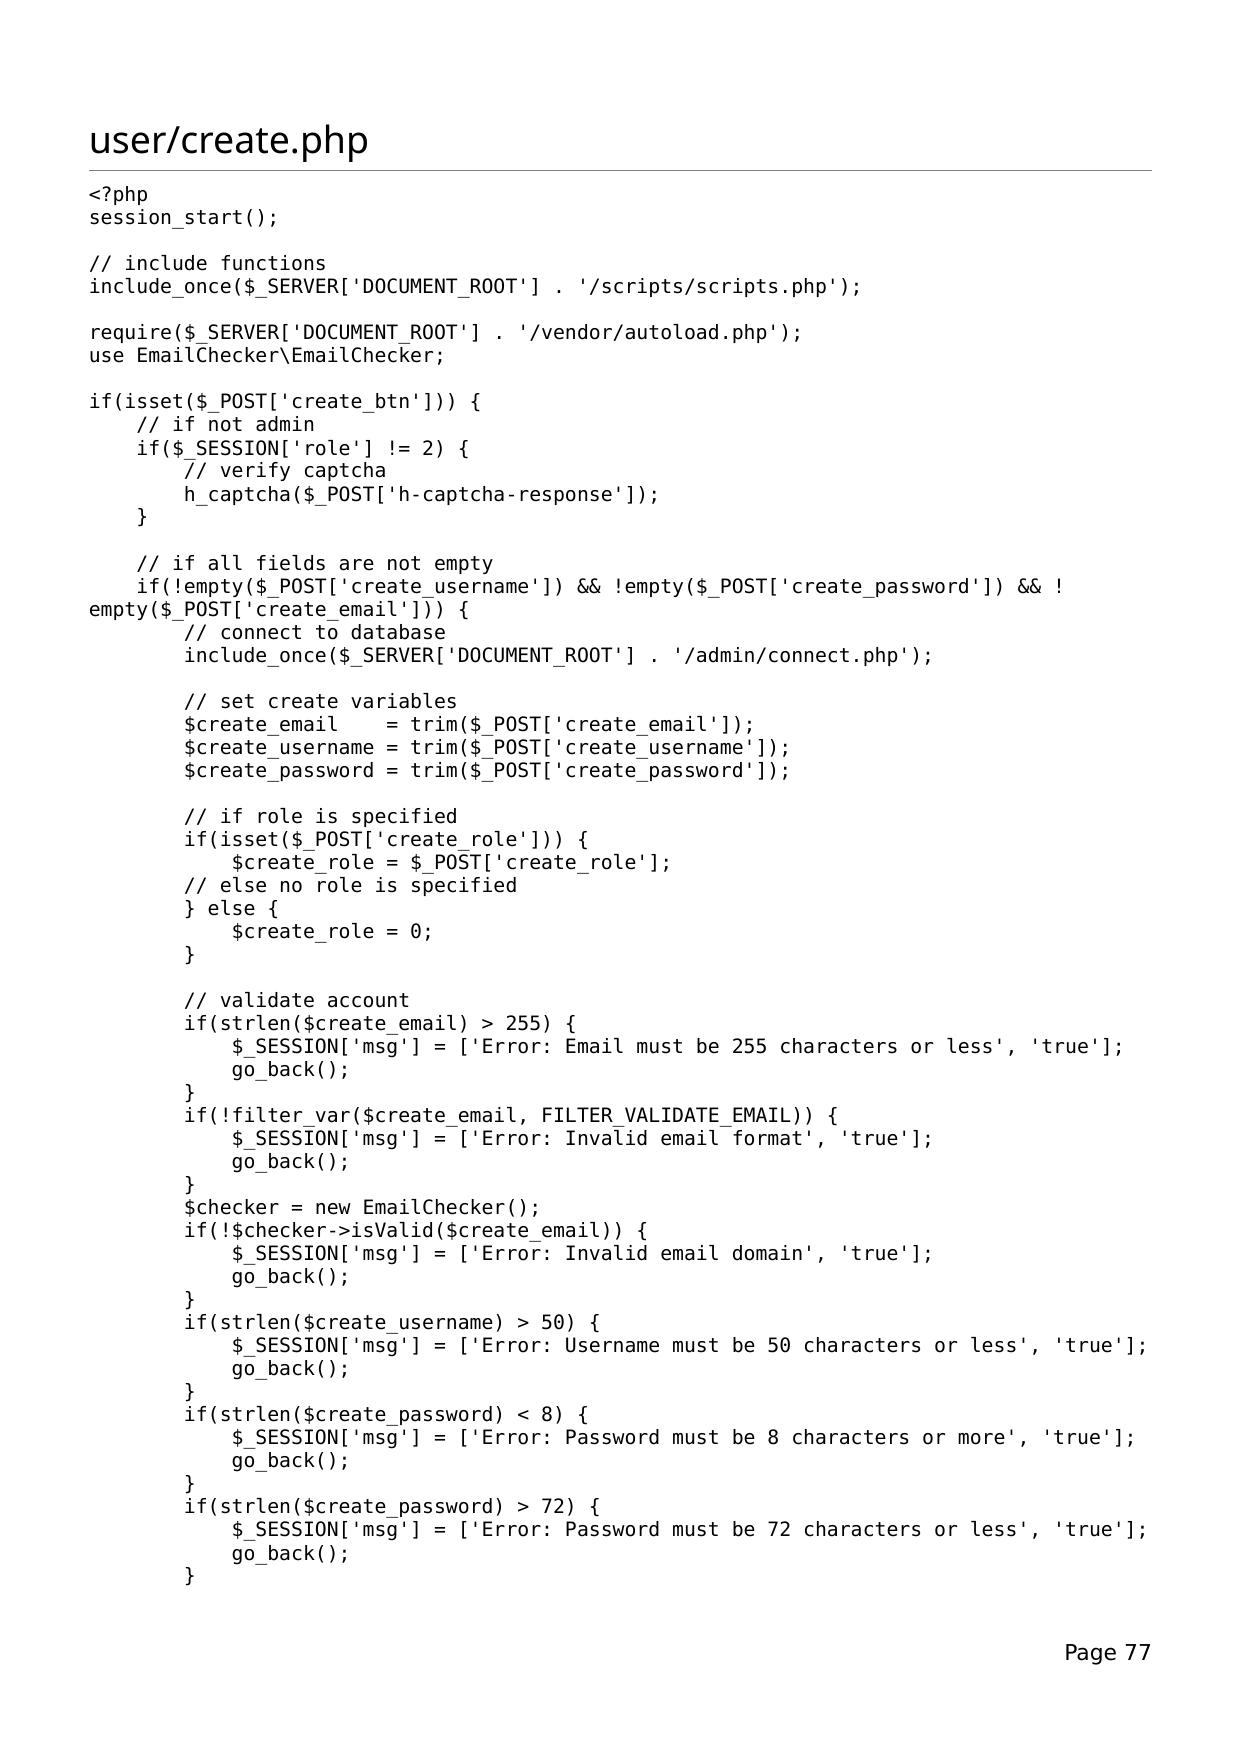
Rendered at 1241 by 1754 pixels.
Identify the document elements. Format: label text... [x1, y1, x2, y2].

text // set create variables [88, 690, 1152, 713]
text } [88, 1564, 1152, 1588]
text $_SESSION['msg'] = ['Error: Invalid email domain', 'true']; [88, 1242, 1152, 1265]
text require($_SERVER['DOCUMENT_ROOT'] . '/vendor/autoload.php'); [88, 321, 1152, 344]
text // else no role is specified [88, 874, 1152, 897]
text $create_email = trim($_POST['create_email']); [88, 713, 1152, 736]
text // if all fields are not empty [88, 552, 1152, 575]
text // include functions [88, 252, 1152, 275]
text } [88, 1081, 1152, 1104]
text } [88, 1380, 1152, 1403]
text } else { [88, 897, 1152, 920]
text // connect to database [88, 621, 1152, 644]
text // validate account [88, 989, 1152, 1012]
text go_back(); [88, 1357, 1152, 1380]
text $create_password = trim($_POST['create_password']); [88, 759, 1152, 782]
text include_once($_SERVER['DOCUMENT_ROOT'] . '/scripts/scripts.php'); [88, 275, 1152, 298]
text $_SESSION['msg'] = ['Error: Password must be 72 characters or less', 'true']; [88, 1518, 1152, 1542]
text } [88, 1288, 1152, 1311]
text if(!empty($_POST['create_username']) && !empty($_POST['create_password']) && !empty($_POST['create_email'])) { [88, 575, 1152, 621]
text $create_username = trim($_POST['create_username']); [88, 736, 1152, 759]
text $_SESSION['msg'] = ['Error: Invalid email format', 'true']; [88, 1127, 1152, 1150]
text } [88, 1472, 1152, 1496]
text go_back(); [88, 1150, 1152, 1173]
text if(isset($_POST['create_btn'])) { [88, 391, 1152, 413]
text $_SESSION['msg'] = ['Error: Username must be 50 characters or less', 'true']; [88, 1334, 1152, 1357]
text } [88, 506, 1152, 529]
text go_back(); [88, 1449, 1152, 1472]
subtitle user/create.php [88, 113, 1152, 171]
text <?php [88, 183, 1152, 206]
text } [88, 943, 1152, 966]
text // if not admin [88, 413, 1152, 437]
text $create_role = 0; [88, 920, 1152, 943]
text include_once($_SERVER['DOCUMENT_ROOT'] . '/admin/connect.php'); [88, 644, 1152, 667]
text go_back(); [88, 1542, 1152, 1564]
text $_SESSION['msg'] = ['Error: Password must be 8 characters or more', 'true']; [88, 1426, 1152, 1449]
text go_back(); [88, 1058, 1152, 1081]
text if(!filter_var($create_email, FILTER_VALIDATE_EMAIL)) { [88, 1104, 1152, 1127]
text if($_SESSION['role'] != 2) { [88, 437, 1152, 459]
text use EmailChecker\EmailChecker; [88, 344, 1152, 367]
text $_SESSION['msg'] = ['Error: Email must be 255 characters or less', 'true']; [88, 1035, 1152, 1058]
text if(strlen($create_password) > 72) { [88, 1496, 1152, 1518]
text if(strlen($create_password) < 8) { [88, 1403, 1152, 1426]
text // if role is specified [88, 805, 1152, 828]
text if(strlen($create_username) > 50) { [88, 1311, 1152, 1334]
text $create_role = $_POST['create_role']; [88, 851, 1152, 874]
text if(strlen($create_email) > 255) { [88, 1012, 1152, 1035]
text // verify captcha [88, 459, 1152, 483]
text session_start(); [88, 206, 1152, 229]
text if(!$checker->isValid($create_email)) { [88, 1219, 1152, 1242]
text go_back(); [88, 1265, 1152, 1288]
text h_captcha($_POST['h-captcha-response']); [88, 483, 1152, 506]
text if(isset($_POST['create_role'])) { [88, 828, 1152, 851]
text $checker = new EmailChecker(); [88, 1196, 1152, 1219]
text } [88, 1173, 1152, 1196]
